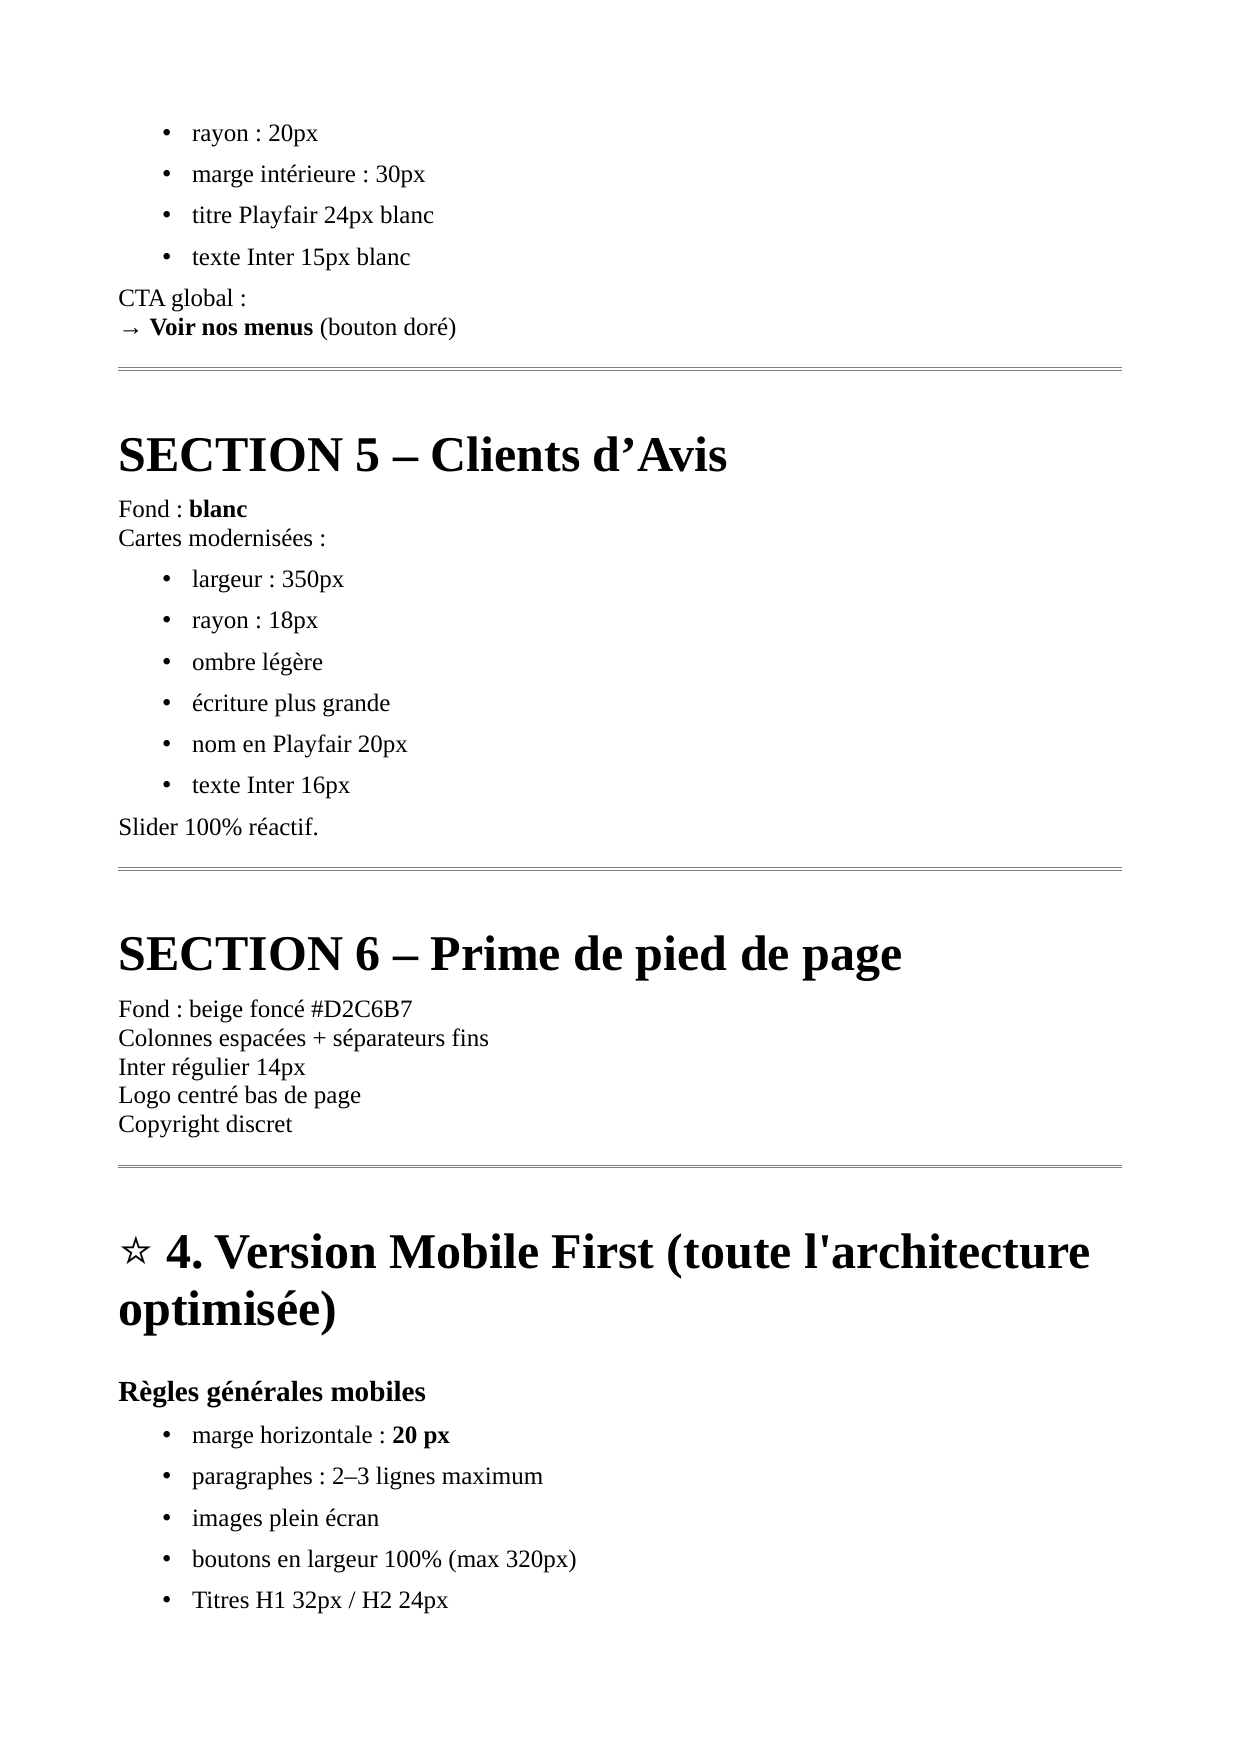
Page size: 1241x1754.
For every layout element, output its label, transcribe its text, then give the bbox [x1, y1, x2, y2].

list marge intérieure : 30px [162, 159, 1122, 188]
list ombre légère [162, 647, 1122, 676]
text Slider 100% réactif. [118, 812, 1122, 841]
list Titres H1 32px / H2 24px [162, 1585, 1122, 1614]
subtitle ⭐ 4. Version Mobile First (toute l'architecture optimisée) [118, 1222, 1122, 1337]
list texte Inter 15px blanc [162, 242, 1122, 271]
list boutons en largeur 100% (max 320px) [162, 1544, 1122, 1573]
list paragraphes : 2–3 lignes maximum [162, 1461, 1122, 1490]
subtitle SECTION 5 – Clients d’Avis [118, 424, 1122, 482]
subtitle SECTION 6 – Prime de pied de page [118, 924, 1122, 982]
list nom en Playfair 20px [162, 729, 1122, 758]
list rayon : 18px [162, 606, 1122, 634]
list images plein écran [162, 1503, 1122, 1531]
list rayon : 20px [162, 118, 1122, 147]
list écriture plus grande [162, 688, 1122, 717]
subtitle Règles générales mobiles [118, 1374, 1122, 1408]
text Fond : beige foncé #D2C6B7 Colonnes espacées + séparateurs fins Inter régulier 14px Logo centré bas de page Copyright discret [118, 994, 1122, 1138]
list texte Inter 16px [162, 771, 1122, 799]
list titre Playfair 24px blanc [162, 201, 1122, 229]
list largeur : 350px [162, 564, 1122, 593]
list marge horizontale : 20 px [162, 1420, 1122, 1449]
text Fond : blanc Cartes modernisées : [118, 494, 1122, 552]
text CTA global : → Voir nos menus (bouton doré) [118, 283, 1122, 341]
